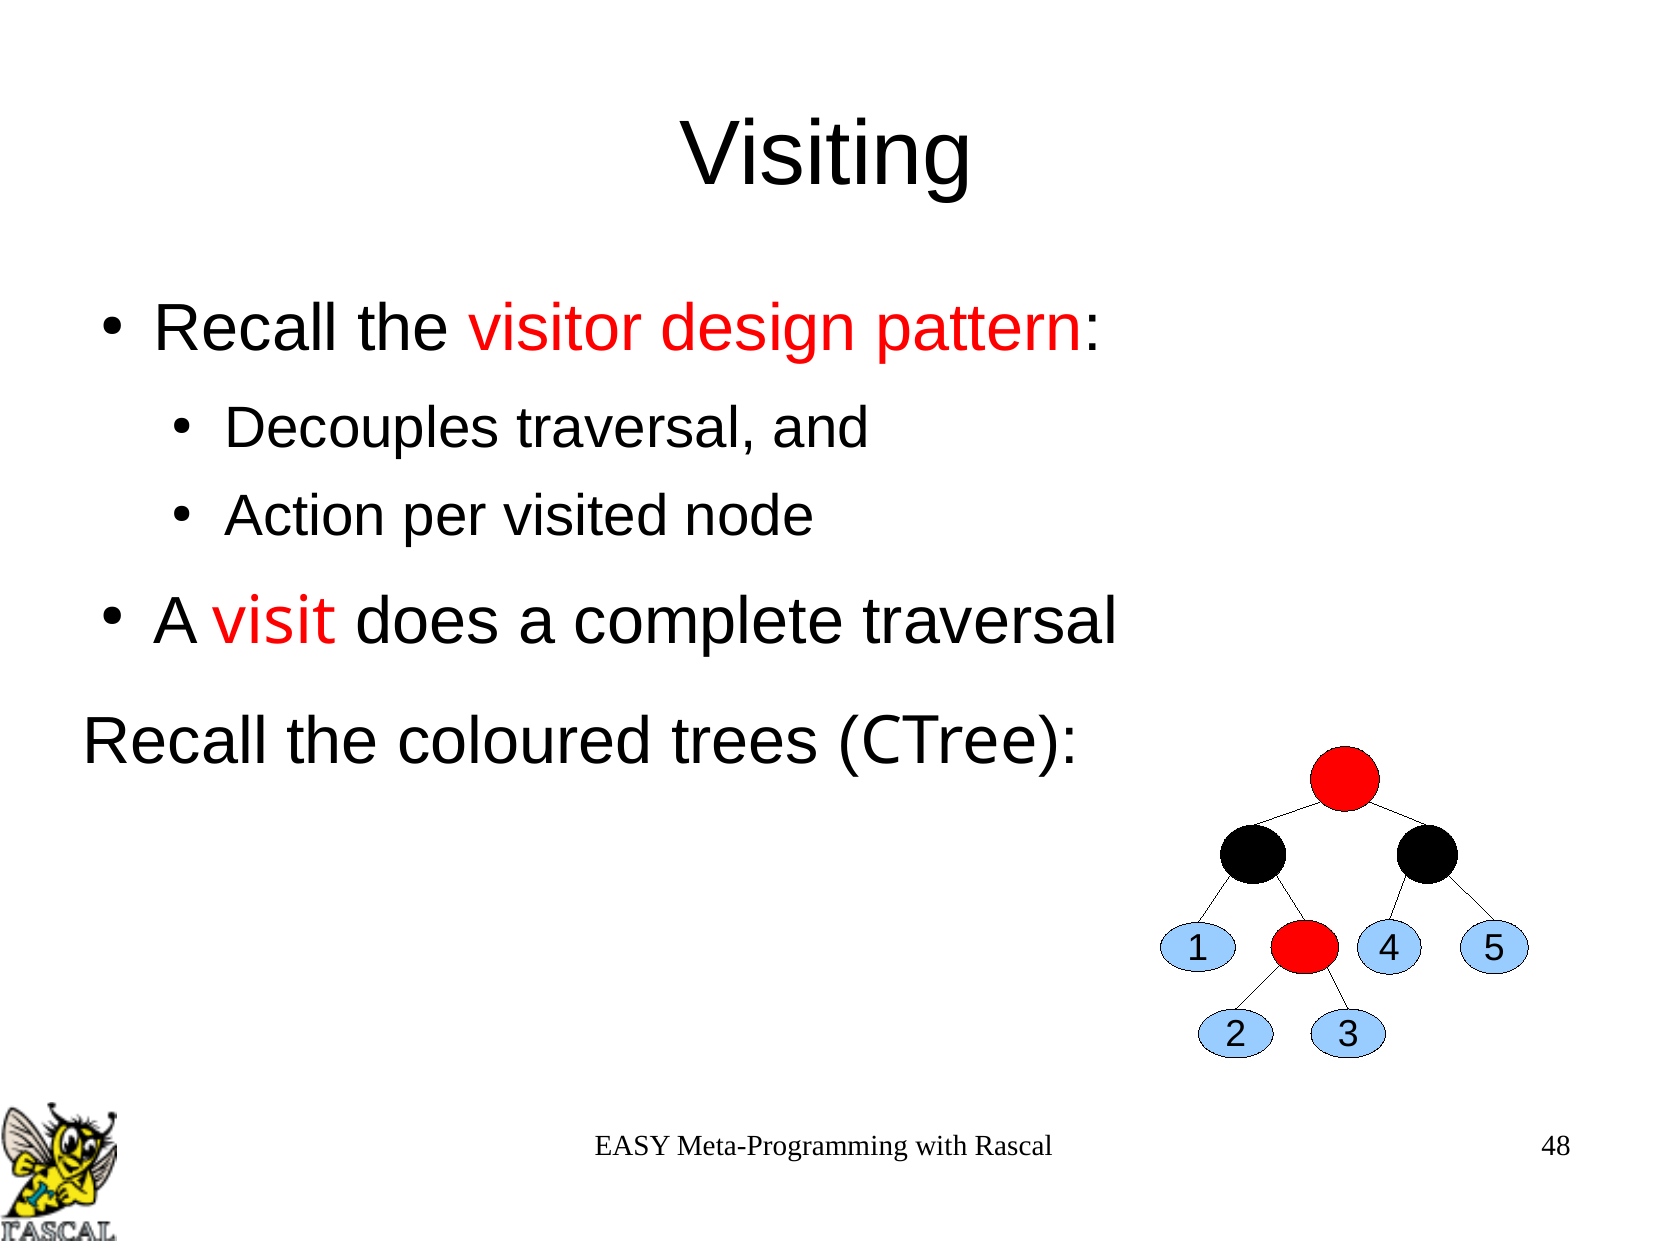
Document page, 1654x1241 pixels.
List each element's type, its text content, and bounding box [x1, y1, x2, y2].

text_box 4 [1357, 919, 1422, 975]
picture [0, 1102, 117, 1241]
text_box [1310, 746, 1380, 812]
text_box 5 [1460, 920, 1529, 974]
text_box 3 [1310, 1008, 1386, 1058]
text_box [1270, 920, 1339, 974]
title Visiting [82, 49, 1571, 257]
text_box [1397, 825, 1458, 884]
text_box 2 [1198, 1008, 1274, 1058]
text_box 1 [1160, 922, 1236, 972]
text_box [1220, 825, 1286, 884]
list Recall the visitor design pattern: Decouples traversal, and Action per visited node A visit does a complete traversal Recall the coloured trees (CTree): [82, 290, 1571, 1109]
